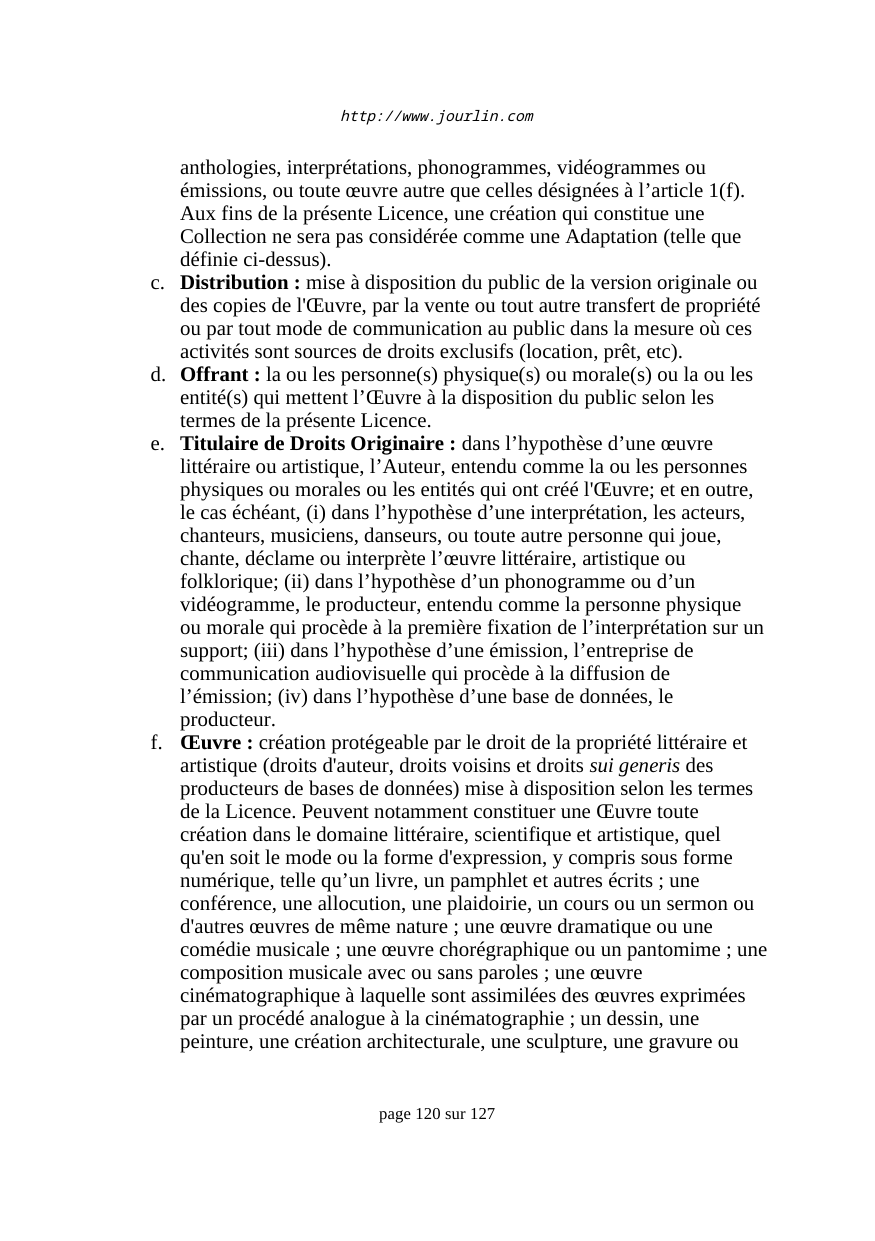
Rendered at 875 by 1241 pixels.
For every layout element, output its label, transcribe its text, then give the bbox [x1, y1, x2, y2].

list Distribution : mise à disposition du public de la version originale ou des copies de l'Œuvre, par la vente ou tout autre transfert de propriété ou par tout mode de communication au public dans la mesure où ces activités sont sources de droits exclusifs (location, prêt, etc). [150, 271, 768, 363]
list Titulaire de Droits Originaire : dans l’hypothèse d’une œuvre littéraire ou artistique, l’Auteur, entendu comme la ou les personnes physiques ou morales ou les entités qui ont créé l'Œuvre; et en outre, le cas échéant, (i) dans l’hypothèse d’une interprétation, les acteurs, chanteurs, musiciens, danseurs, ou toute autre personne qui joue, chante, déclame ou interprète l’œuvre littéraire, artistique ou folklorique; (ii) dans l’hypothèse d’un phonogramme ou d’un vidéogramme, le producteur, entendu comme la personne physique ou morale qui procède à la première fixation de l’interprétation sur un support; (iii) dans l’hypothèse d’une émission, l’entreprise de communication audiovisuelle qui procède à la diffusion de l’émission; (iv) dans l’hypothèse d’une base de données, le producteur. [150, 432, 768, 731]
list Œuvre : création protégeable par le droit de la propriété littéraire et artistique (droits d'auteur, droits voisins et droits sui generis des producteurs de bases de données) mise à disposition selon les termes de la Licence. Peuvent notamment constituer une Œuvre toute création dans le domaine littéraire, scientifique et artistique, quel qu'en soit le mode ou la forme d'expression, y compris sous forme numérique, telle qu’un livre, un pamphlet et autres écrits ; une conférence, une allocution, une plaidoirie, un cours ou un sermon ou d'autres œuvres de même nature ; une œuvre dramatique ou une comédie musicale ; une œuvre chorégraphique ou un pantomime ; une composition musicale avec ou sans paroles ; une œuvre cinématographique à laquelle sont assimilées des œuvres exprimées par un procédé analogue à la cinématographie ; un dessin, une peinture, une création architecturale, une sculpture, une gravure ou [150, 731, 768, 1053]
list Offrant : la ou les personne(s) physique(s) ou morale(s) ou la ou les entité(s) qui mettent l’Œuvre à la disposition du public selon les termes de la présente Licence. [150, 363, 768, 432]
list anthologies, interprétations, phonogrammes, vidéogrammes ou émissions, ou toute œuvre autre que celles désignées à l’article 1(f). Aux fins de la présente Licence, une création qui constitue une Collection ne sera pas considérée comme une Adaptation (telle que définie ci-dessus). [150, 156, 768, 271]
